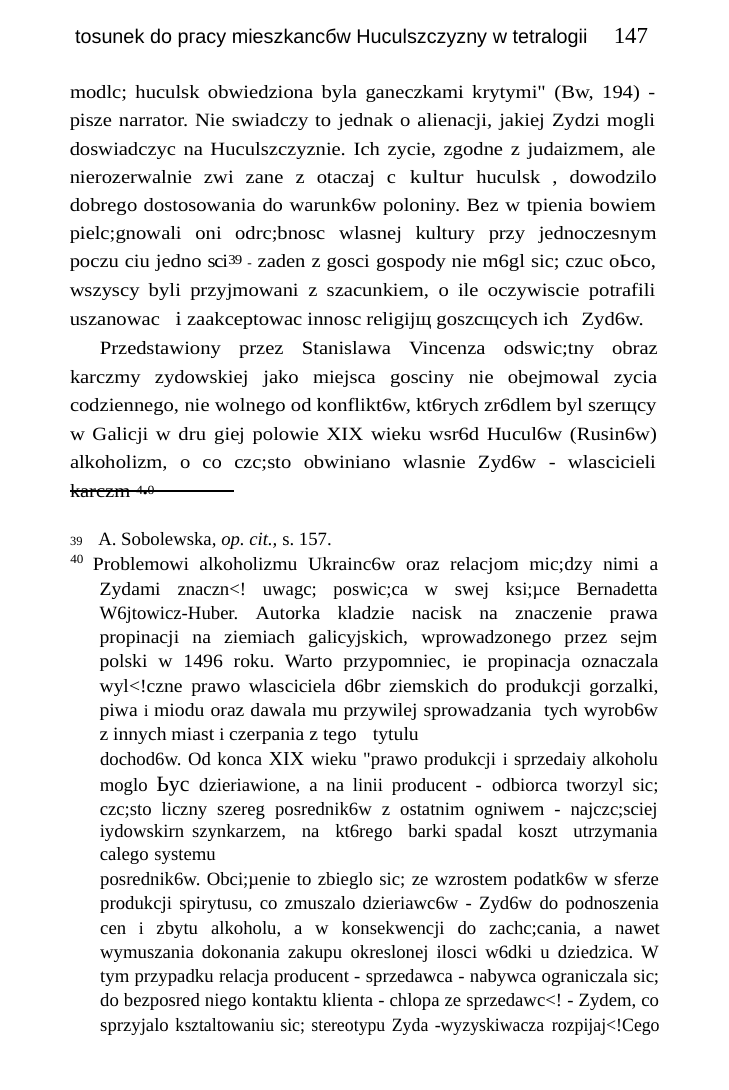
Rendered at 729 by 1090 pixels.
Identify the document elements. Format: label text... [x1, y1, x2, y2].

text dochod6w. Od konca ХІХ wieku "prawo produkcji і sprzedaiy alkoholu moglo Ьус dzieriawione, а na linii producent - odbiorca tworzyl sic; czc;sto liczny szereg posrednik6w z ostatnim ogniwem - najczc;sciej iydowskirn szynkarzem, na kt6rego barki spadal koszt utrzymania calego systemu [99, 747, 658, 864]
text 39 А. Sobolewska, ор. cit., s. 157. [70, 528, 672, 549]
text 40 Problemowi alkoholizmu Ukrainc6w oraz relacjom mic;dzy nimi а Zydami znaczn<! uwagc; poswic;ca w swej ksi;µce Bernadetta W6jtowicz-Huber. Autorka kladzie nacisk na znaczenie prawa propinacji na ziemiach galicyjskich, wprowadzonego przez sejm polski w 1496 roku. Warto przypomniec, іе propinacja oznaczala wyl<!czne prawo wlasciciela d6br ziemskich do produkcji gorzalki, piwa і miodu oraz dawala mu przywilej sprowadzania tych wyrob6w z innych miast і czerpania z tego tytulu [70, 552, 659, 744]
text posrednik6w. Obci;µenie to zbieglo sic; ze wzrostem podatk6w w sferze produkcji spirytusu, со zmuszalo dzieriawc6w - Zyd6w do podnoszenia cen і zbytu alkoholu, а w konsekwencji do zachc;cania, а nawet wymuszania dokonania zakupu okreslonej ilosci w6dki u dziedzica. W tym przypadku relacja producent - sprzedawca - nabywca ograniczala sic; do bezposred­ niego kontaktu klienta - chlopa ze sprzedawc<! - Zydem, со sprzyjalo ksztaltowaniu sic; stereotypu Zyda -wyzyskiwacza rozpijaj<!Cego [100, 868, 660, 1035]
text Przedstawiony przez Stanislawa Vincenza odswic;tny obraz karczmy zydowskiej jako miejsca gosciny nie obejmowal zycia codziennego, nie wolnego od konflikt6w, kt6rych zr6dlem byl szerщcy w Galicji w dru­ giej polowie ХІХ wieku wsr6d Hucul6w (Rusin6w) alkoholizm, о со czc;sto obwiniano wlasnie Zyd6w - wlascicieli karczm 4•0 [70, 337, 658, 502]
text tosunek do ргасу mieszkancбw Huculszczyzny w tetralogii 147 [75, 23, 672, 49]
text modlc; huculsk obwiedziona byla ganeczkami krytymi" (Bw, 194) - pisze narrator. Nie swiadczy to jednak о alienacji, jakiej Zydzi mogli doswiadczyc na Huculszczyznie. Ich zycie, zgodne z judaizmem, ale nierozerwalnie zwi zane z otaczaj c kultur huculsk , dowodzilo dobrego dostosowania do warunk6w poloniny. Bez w tpienia bowiem pielc;gnowali oni odrc;bnosc wlasnej kultury przy jednoczesnym poczu­ ciu jedno sci39 - zaden z gosci gospody nie m6gl sic; czuc оЬсо, wszyscy byli przyjmowani z szacunkiem, о ile oczywiscie potrafili uszanowac і zaakceptowac innosc religijщ goszcщcych ich Zyd6w. [69, 81, 657, 330]
